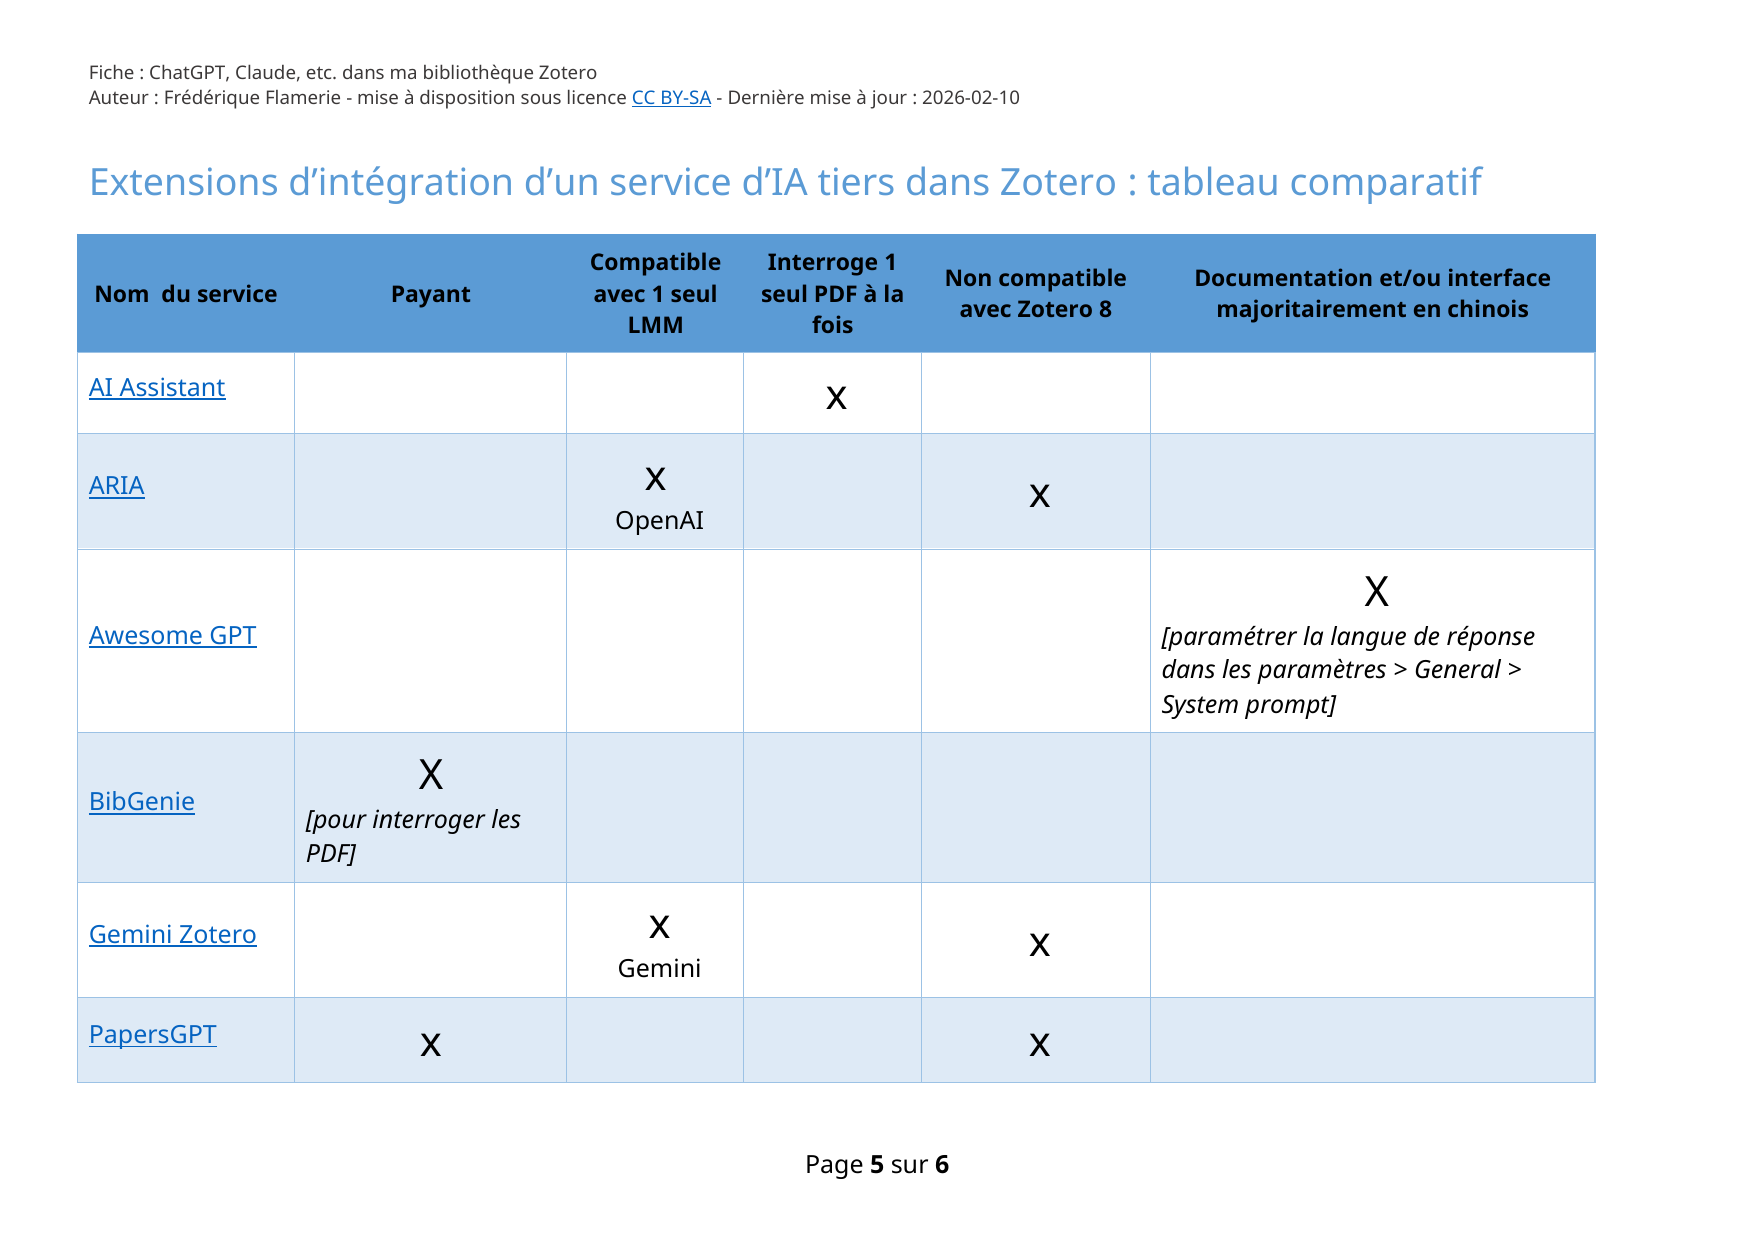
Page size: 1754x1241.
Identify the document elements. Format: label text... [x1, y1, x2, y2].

table_cell [744, 550, 921, 732]
table_header Interroge 1 seul PDF à la fois [744, 235, 921, 352]
table_cell [567, 733, 743, 882]
table_cell BibGenie [78, 733, 294, 882]
table_cell x [744, 353, 921, 433]
table_cell [922, 550, 1150, 732]
table_cell [295, 883, 566, 997]
table_header Compatible avec 1 seul LMM [567, 235, 743, 352]
table_cell [744, 733, 921, 882]
table_cell [744, 883, 921, 997]
table_cell [567, 998, 743, 1082]
table_cell [1151, 353, 1594, 433]
table_cell x [922, 434, 1150, 548]
table_cell Gemini Zotero [78, 883, 294, 997]
table_cell ARIA [78, 434, 294, 548]
table_header Nom du service [78, 235, 294, 352]
table_header Documentation et/ou interface majoritairement en chinois [1151, 235, 1594, 352]
table_cell AI Assistant [78, 353, 294, 433]
table_cell [1151, 434, 1594, 548]
table_cell [744, 998, 921, 1082]
table_header Payant [295, 235, 566, 352]
table_cell PapersGPT [78, 998, 294, 1082]
table_cell x [922, 883, 1150, 997]
table_cell x [295, 998, 566, 1082]
subtitle Extensions d’intégration d’un service d’IA tiers dans Zotero : tableau comparatif [88, 155, 1665, 206]
table_cell [295, 434, 566, 548]
table_cell x [922, 998, 1150, 1082]
table_cell [922, 353, 1150, 433]
table_cell X [pour interroger les PDF] [295, 733, 566, 882]
table_cell [567, 550, 743, 732]
table_cell [1151, 998, 1594, 1082]
table_header Non compatible avec Zotero 8 [922, 235, 1150, 352]
table_cell [567, 353, 743, 433]
table_cell [295, 550, 566, 732]
table_cell X [paramétrer la langue de réponse dans les paramètres > General > System prompt] [1151, 550, 1594, 732]
table_cell [922, 733, 1150, 882]
table_cell [1151, 883, 1594, 997]
table_cell x OpenAI [567, 434, 743, 548]
table_cell [744, 434, 921, 548]
table_cell [1151, 733, 1594, 882]
table_cell Awesome GPT [78, 550, 294, 732]
table_cell [295, 353, 566, 433]
table_cell x Gemini [567, 883, 743, 997]
